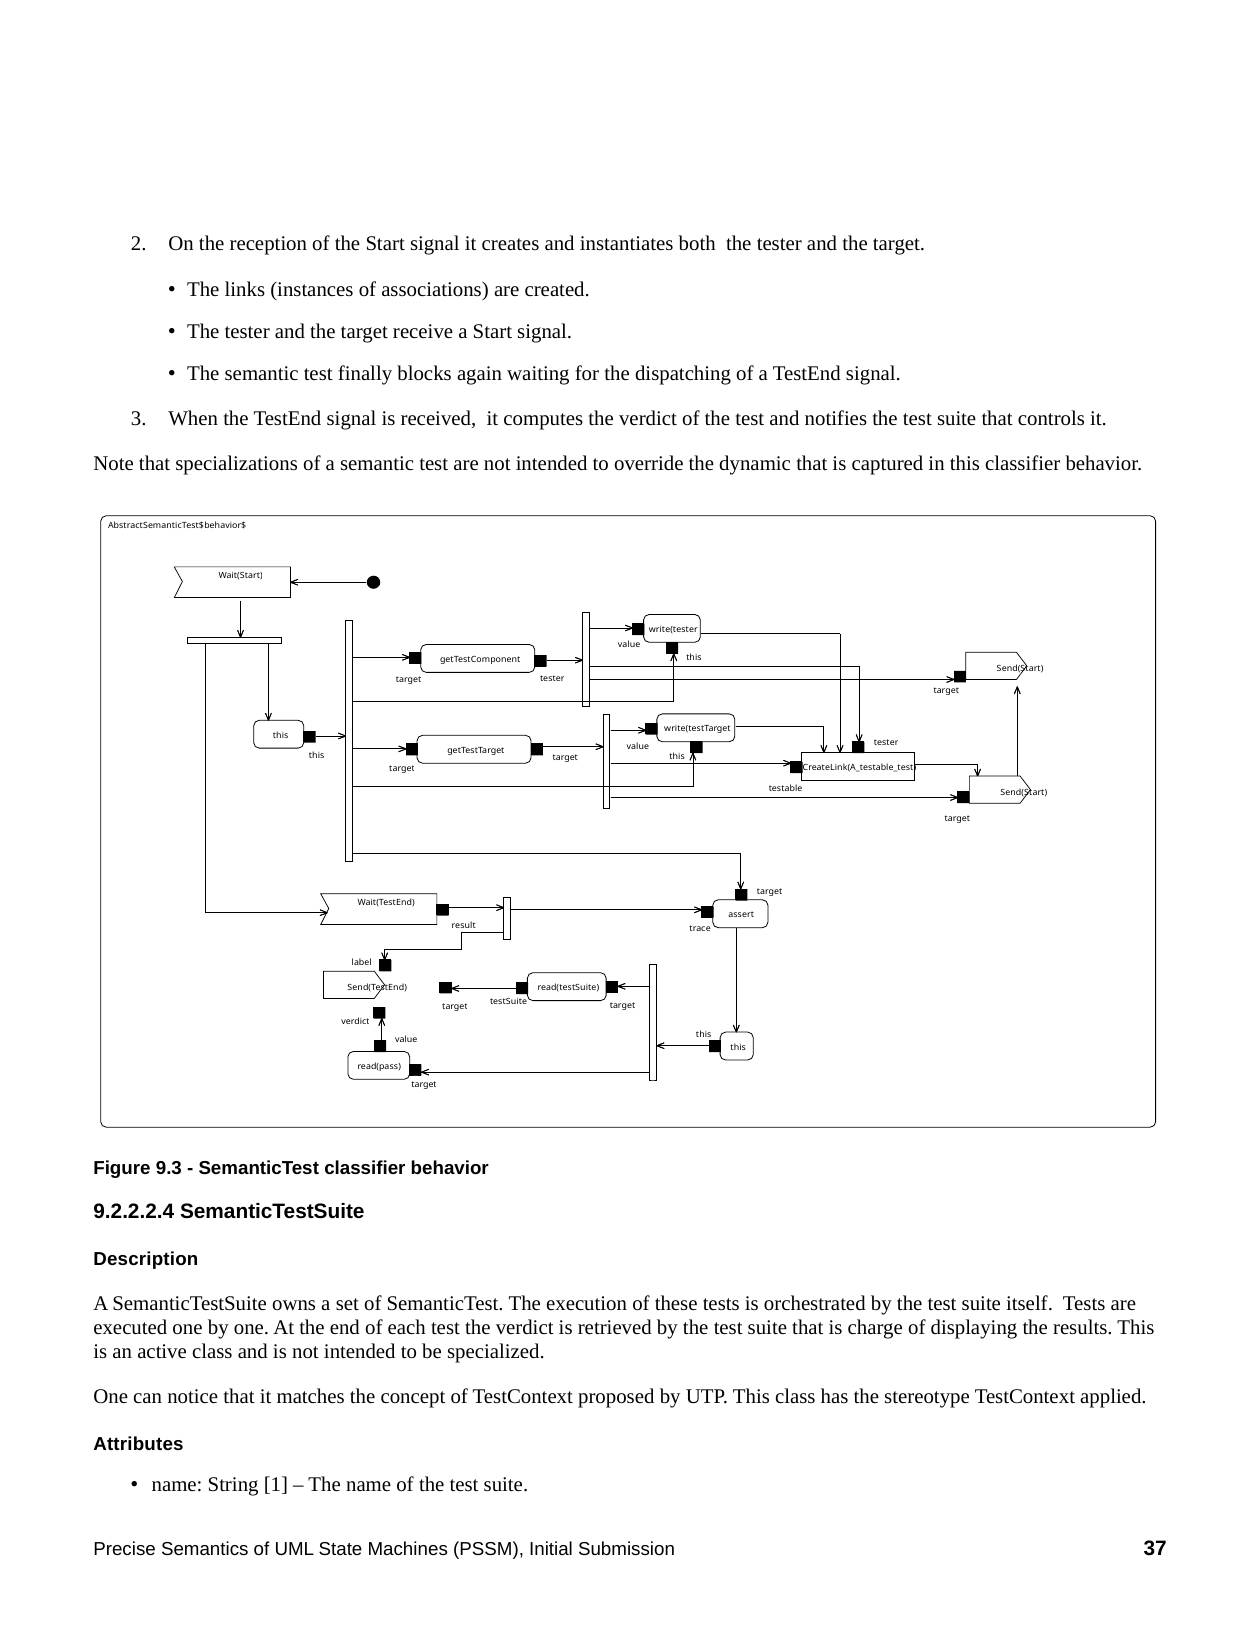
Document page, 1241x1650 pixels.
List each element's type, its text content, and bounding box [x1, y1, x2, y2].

list The semantic test finally blocks again waiting for the dispatching of a TestEnd signal. [168, 359, 1164, 384]
text A SemanticTestSuite owns a set of SemanticTest. The execution of these tests is orchestrated by the test suite itself. Tests are executed one by one. At the end of each test the verdict is retrieved by the test suite that is charge of displaying the results. This is an active class and is not intended to be specialized. [93, 1291, 1164, 1363]
list The links (instances of associations) are created. [168, 276, 1164, 301]
subtitle [93, 496, 1164, 508]
list The tester and the target receive a Start signal. [168, 318, 1164, 343]
text Note that specializations of a semantic test are not intended to override the dynamic that is captured in this classifier behavior. [93, 451, 1164, 475]
list name: String [1] – The name of the test suite. [131, 1471, 1164, 1496]
text One can notice that it matches the concept of TestContext proposed by UTP. This class has the stereotype TestContext applied. [93, 1384, 1164, 1408]
subtitle SemanticTestSuite [93, 1178, 1164, 1223]
subtitle Attributes [93, 1433, 1164, 1454]
list On the reception of the Start signal it creates and instantiates both the tester and the target. [131, 231, 1164, 255]
subtitle Description [93, 1248, 1164, 1269]
text Figure 9.3 - SemanticTest classifier behavior [93, 508, 1164, 1178]
list When the TestEnd signal is received, it computes the verdict of the test and notifies the test suite that controls it. [131, 406, 1164, 429]
